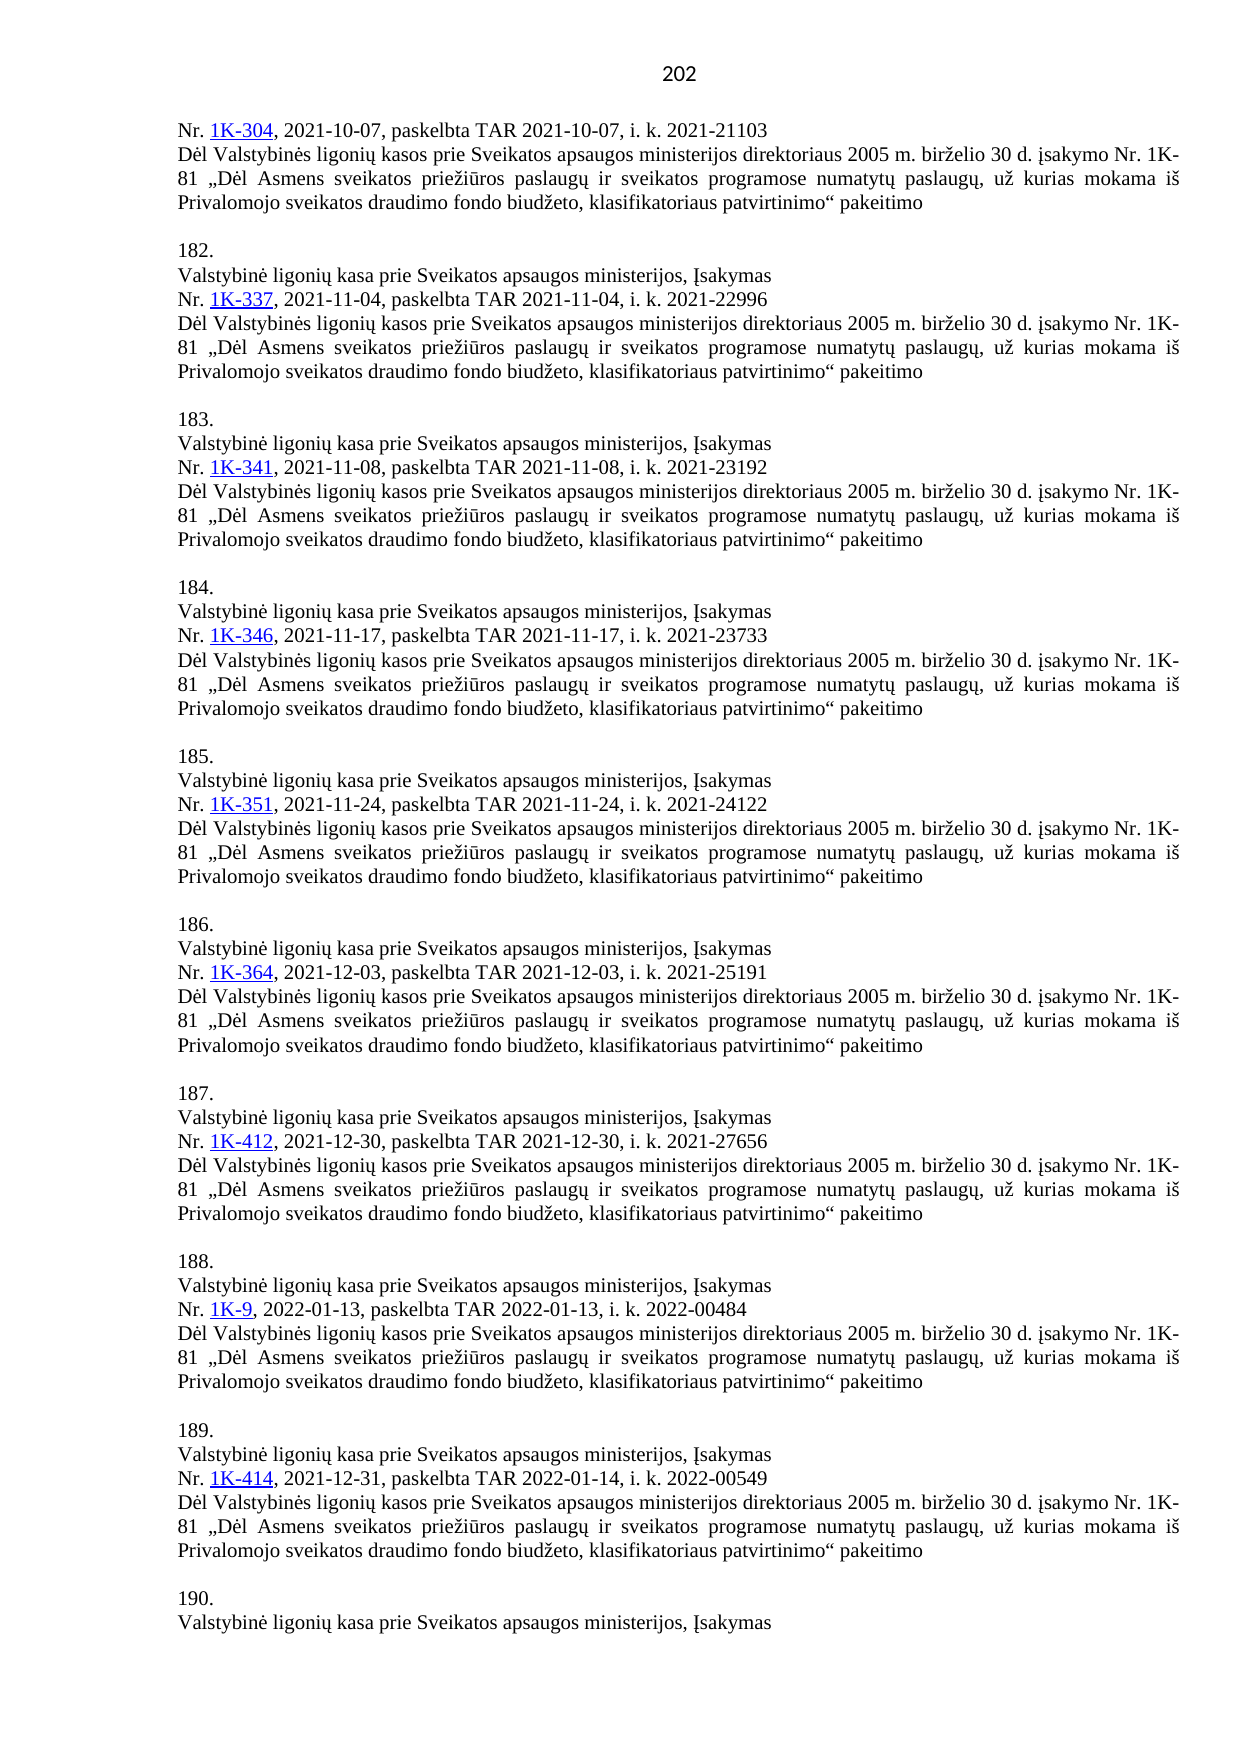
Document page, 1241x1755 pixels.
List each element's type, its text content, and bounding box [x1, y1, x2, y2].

text Valstybinė ligonių kasa prie Sveikatos apsaugos ministerijos, Įsakymas [177, 1105, 1181, 1129]
text Dėl Valstybinės ligonių kasos prie Sveikatos apsaugos ministerijos direktoriaus 2005 m. birželio 30 d. įsakymo Nr. 1K-81 „Dėl Asmens sveikatos priežiūros paslaugų ir sveikatos programose numatytų paslaugų, už kurias mokama iš Privalomojo sveikatos draudimo fondo biudžeto, klasifikatoriaus patvirtinimo“ pakeitimo [177, 647, 1181, 720]
text Dėl Valstybinės ligonių kasos prie Sveikatos apsaugos ministerijos direktoriaus 2005 m. birželio 30 d. įsakymo Nr. 1K-81 „Dėl Asmens sveikatos priežiūros paslaugų ir sveikatos programose numatytų paslaugų, už kurias mokama iš Privalomojo sveikatos draudimo fondo biudžeto, klasifikatoriaus patvirtinimo“ pakeitimo [177, 311, 1181, 383]
text Nr. 1K-341, 2021-11-08, paskelbta TAR 2021-11-08, i. k. 2021-23192 [177, 455, 1181, 479]
text Valstybinė ligonių kasa prie Sveikatos apsaugos ministerijos, Įsakymas [177, 1273, 1181, 1297]
text Valstybinė ligonių kasa prie Sveikatos apsaugos ministerijos, Įsakymas [177, 262, 1181, 287]
text Valstybinė ligonių kasa prie Sveikatos apsaugos ministerijos, Įsakymas [177, 599, 1181, 623]
text 183. [177, 407, 1181, 431]
text Nr. 1K-304, 2021-10-07, paskelbta TAR 2021-10-07, i. k. 2021-21103 [177, 118, 1181, 142]
text 182. [177, 238, 1181, 262]
text Dėl Valstybinės ligonių kasos prie Sveikatos apsaugos ministerijos direktoriaus 2005 m. birželio 30 d. įsakymo Nr. 1K-81 „Dėl Asmens sveikatos priežiūros paslaugų ir sveikatos programose numatytų paslaugų, už kurias mokama iš Privalomojo sveikatos draudimo fondo biudžeto, klasifikatoriaus patvirtinimo“ pakeitimo [177, 142, 1181, 214]
text Valstybinė ligonių kasa prie Sveikatos apsaugos ministerijos, Įsakymas [177, 1442, 1181, 1466]
text Valstybinė ligonių kasa prie Sveikatos apsaugos ministerijos, Įsakymas [177, 431, 1181, 455]
text 186. [177, 912, 1181, 936]
text Nr. 1K-351, 2021-11-24, paskelbta TAR 2021-11-24, i. k. 2021-24122 [177, 792, 1181, 816]
text 185. [177, 744, 1181, 768]
text 190. [177, 1586, 1181, 1610]
text Dėl Valstybinės ligonių kasos prie Sveikatos apsaugos ministerijos direktoriaus 2005 m. birželio 30 d. įsakymo Nr. 1K-81 „Dėl Asmens sveikatos priežiūros paslaugų ir sveikatos programose numatytų paslaugų, už kurias mokama iš Privalomojo sveikatos draudimo fondo biudžeto, klasifikatoriaus patvirtinimo“ pakeitimo [177, 1490, 1181, 1562]
text Dėl Valstybinės ligonių kasos prie Sveikatos apsaugos ministerijos direktoriaus 2005 m. birželio 30 d. įsakymo Nr. 1K-81 „Dėl Asmens sveikatos priežiūros paslaugų ir sveikatos programose numatytų paslaugų, už kurias mokama iš Privalomojo sveikatos draudimo fondo biudžeto, klasifikatoriaus patvirtinimo“ pakeitimo [177, 1153, 1181, 1225]
text Nr. 1K-337, 2021-11-04, paskelbta TAR 2021-11-04, i. k. 2021-22996 [177, 287, 1181, 311]
text Valstybinė ligonių kasa prie Sveikatos apsaugos ministerijos, Įsakymas [177, 768, 1181, 792]
text Dėl Valstybinės ligonių kasos prie Sveikatos apsaugos ministerijos direktoriaus 2005 m. birželio 30 d. įsakymo Nr. 1K-81 „Dėl Asmens sveikatos priežiūros paslaugų ir sveikatos programose numatytų paslaugų, už kurias mokama iš Privalomojo sveikatos draudimo fondo biudžeto, klasifikatoriaus patvirtinimo“ pakeitimo [177, 1321, 1181, 1393]
text Dėl Valstybinės ligonių kasos prie Sveikatos apsaugos ministerijos direktoriaus 2005 m. birželio 30 d. įsakymo Nr. 1K-81 „Dėl Asmens sveikatos priežiūros paslaugų ir sveikatos programose numatytų paslaugų, už kurias mokama iš Privalomojo sveikatos draudimo fondo biudžeto, klasifikatoriaus patvirtinimo“ pakeitimo [177, 984, 1181, 1057]
text Nr. 1K-412, 2021-12-30, paskelbta TAR 2021-12-30, i. k. 2021-27656 [177, 1129, 1181, 1153]
text Valstybinė ligonių kasa prie Sveikatos apsaugos ministerijos, Įsakymas [177, 1610, 1181, 1634]
text 184. [177, 575, 1181, 599]
text Valstybinė ligonių kasa prie Sveikatos apsaugos ministerijos, Įsakymas [177, 936, 1181, 960]
text Nr. 1K-364, 2021-12-03, paskelbta TAR 2021-12-03, i. k. 2021-25191 [177, 960, 1181, 984]
text Nr. 1K-9, 2022-01-13, paskelbta TAR 2022-01-13, i. k. 2022-00484 [177, 1297, 1181, 1321]
text Nr. 1K-414, 2021-12-31, paskelbta TAR 2022-01-14, i. k. 2022-00549 [177, 1466, 1181, 1490]
text 188. [177, 1249, 1181, 1273]
text Dėl Valstybinės ligonių kasos prie Sveikatos apsaugos ministerijos direktoriaus 2005 m. birželio 30 d. įsakymo Nr. 1K-81 „Dėl Asmens sveikatos priežiūros paslaugų ir sveikatos programose numatytų paslaugų, už kurias mokama iš Privalomojo sveikatos draudimo fondo biudžeto, klasifikatoriaus patvirtinimo“ pakeitimo [177, 479, 1181, 551]
text Dėl Valstybinės ligonių kasos prie Sveikatos apsaugos ministerijos direktoriaus 2005 m. birželio 30 d. įsakymo Nr. 1K-81 „Dėl Asmens sveikatos priežiūros paslaugų ir sveikatos programose numatytų paslaugų, už kurias mokama iš Privalomojo sveikatos draudimo fondo biudžeto, klasifikatoriaus patvirtinimo“ pakeitimo [177, 816, 1181, 888]
text 187. [177, 1081, 1181, 1105]
text Nr. 1K-346, 2021-11-17, paskelbta TAR 2021-11-17, i. k. 2021-23733 [177, 623, 1181, 647]
text 189. [177, 1417, 1181, 1442]
